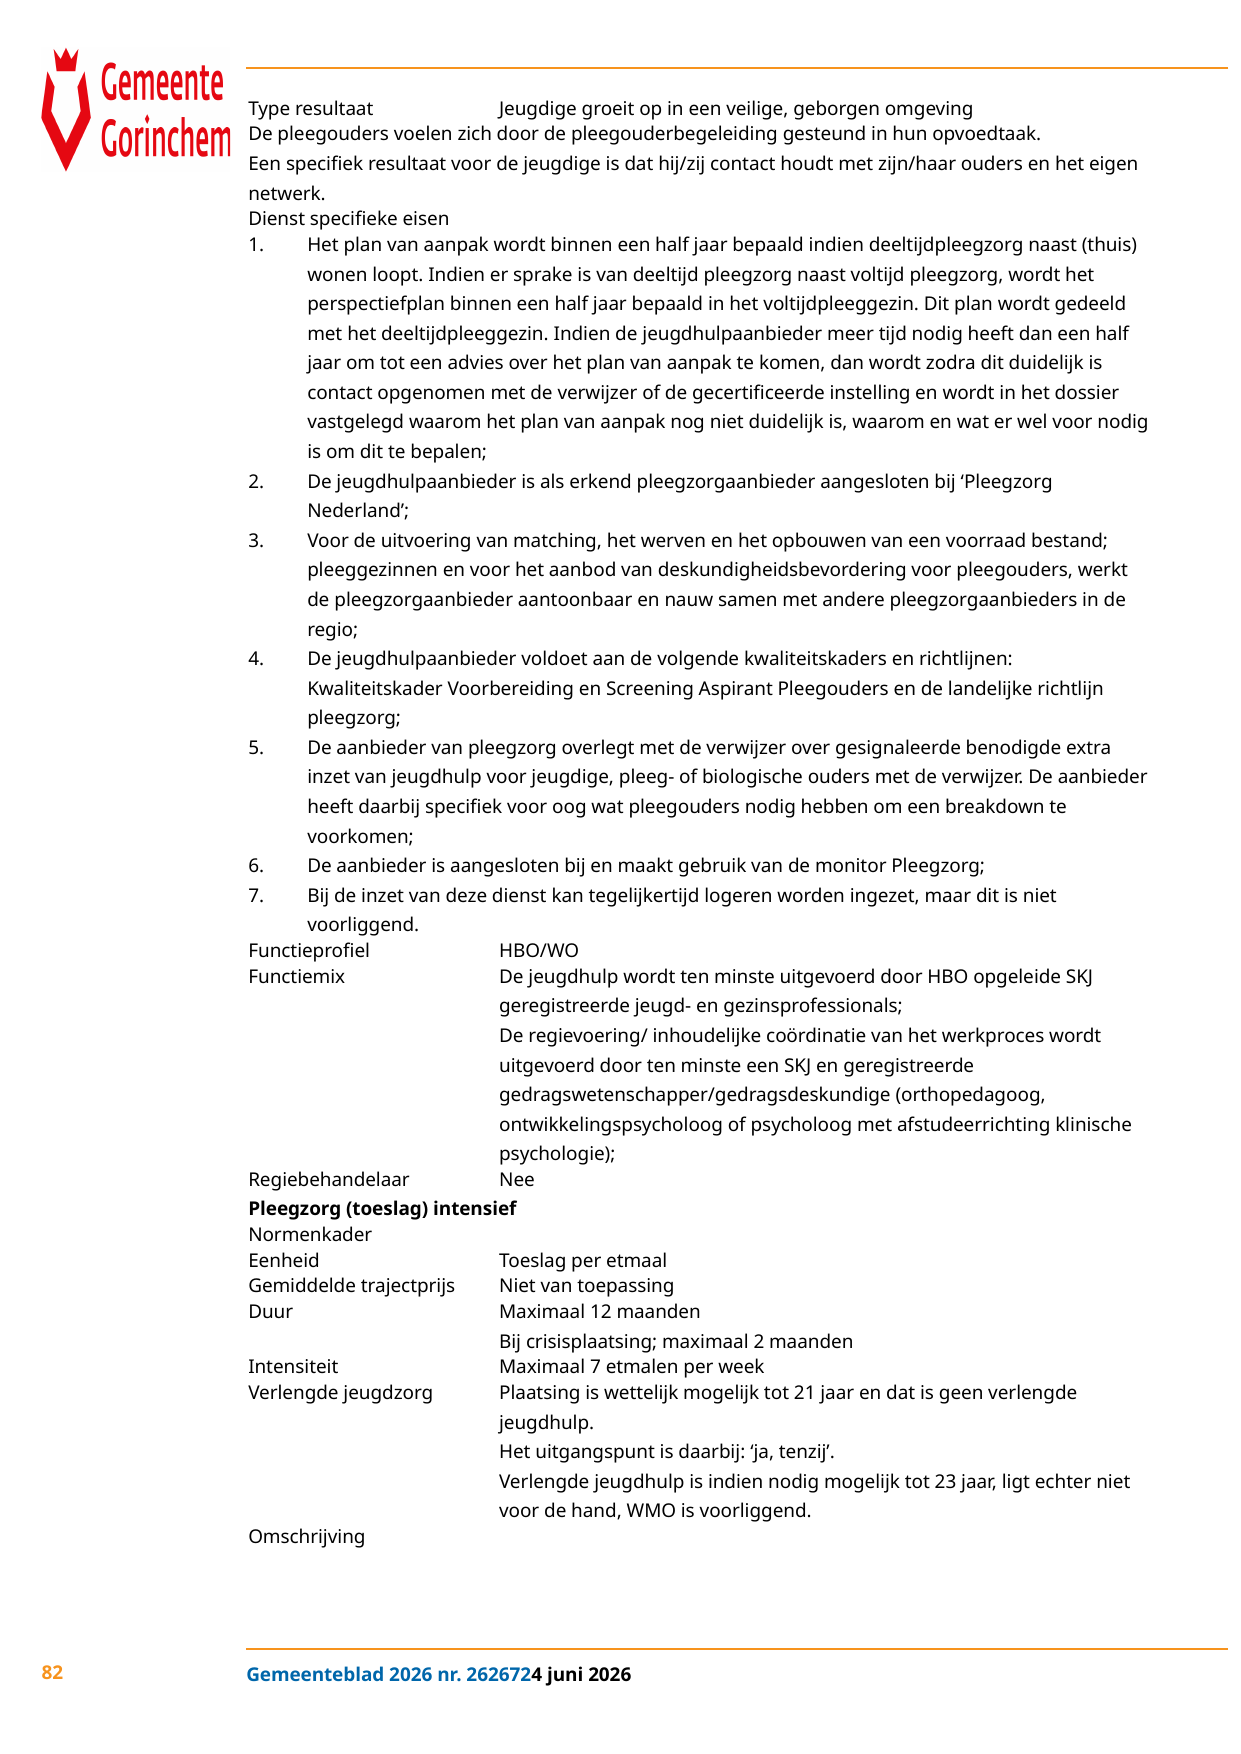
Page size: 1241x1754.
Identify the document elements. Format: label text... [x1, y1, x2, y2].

table_cell Verlengde jeugdzorg [248, 1379, 499, 1523]
table_cell Jeugdige groeit op in een veilige, geborgen omgeving [499, 95, 1152, 121]
table_cell De jeugdhulp wordt ten minste uitgevoerd door HBO opgeleide SKJ geregistreerde jeugd- en gezinsprofessionals; De regievoering/ inhoudelijke coördinatie van het werkproces wordt uitgevoerd door ten minste een SKJ en geregistreerde gedragswetenschapper/gedragsdeskundige (orthopedagoog, ontwikkelingspsycholoog of psycholoog met afstudeerrichting klinische psychologie); [499, 963, 1152, 1166]
table_cell Intensiteit [248, 1354, 499, 1379]
table_cell Het plan van aanpak wordt binnen een half jaar bepaald indien deeltijdpleegzorg naast (thuis) wonen loopt. Indien er sprake is van deeltijd pleegzorg naast voltijd pleegzorg, wordt het perspectiefplan binnen een half jaar bepaald in het voltijdpleeggezin. Dit plan wordt gedeeld met het deeltijdpleeggezin. Indien de jeugdhulpaanbieder meer tijd nodig heeft dan een half jaar om tot een advies over het plan van aanpak te komen, dan wordt zodra dit duidelijk is contact opgenomen met de verwijzer of de gecertificeerde instelling en wordt in het dossier vastgelegd waarom het plan van aanpak nog niet duidelijk is, waarom en wat er wel voor nodig is om dit te bepalen; De jeugdhulpaanbieder is als erkend pleegzorgaanbieder aangesloten bij ‘Pleegzorg Nederland’; Voor de uitvoering van matching, het werven en het opbouwen van een voorraad bestand; pleeggezinnen en voor het aanbod van deskundigheidsbevordering voor pleegouders, werkt de pleegzorgaanbieder aantoonbaar en nauw samen met andere pleegzorgaanbieders in de regio; De jeugdhulpaanbieder voldoet aan de volgende kwaliteitskaders en richtlijnen: Kwaliteitskader Voorbereiding en Screening Aspirant Pleegouders en de landelijke richtlijn pleegzorg; De aanbieder van pleegzorg overlegt met de verwijzer over gesignaleerde benodigde extra inzet van jeugdhulp voor jeugdige, pleeg- of biologische ouders met de verwijzer. De aanbieder heeft daarbij specifiek voor oog wat pleegouders nodig hebben om een breakdown te voorkomen; De aanbieder is aangesloten bij en maakt gebruik van de monitor Pleegzorg; Bij de inzet van deze dienst kan tegelijkertijd logeren worden ingezet, maar dit is niet voorliggend. [248, 231, 1152, 937]
table_cell Omschrijving [248, 1523, 499, 1549]
table_cell Type resultaat [248, 95, 499, 121]
table_cell Eenheid [248, 1247, 499, 1272]
picture [41, 47, 231, 172]
table_cell Normenkader [248, 1221, 499, 1247]
table_cell Functiemix [248, 963, 499, 1166]
table_cell Plaatsing is wettelijk mogelijk tot 21 jaar en dat is geen verlengde jeugdhulp. Het uitgangspunt is daarbij: ‘ja, tenzij’. Verlengde jeugdhulp is indien nodig mogelijk tot 23 jaar, ligt echter niet voor de hand, WMO is voorliggend. [499, 1379, 1152, 1523]
table_cell Toeslag per etmaal [499, 1247, 1152, 1272]
table_cell Regiebehandelaar [248, 1166, 499, 1192]
table_cell Niet van toepassing [499, 1273, 1152, 1298]
table_cell HBO/WO [499, 937, 1152, 963]
table_header Pleegzorg (toeslag) intensief [248, 1195, 1152, 1221]
table_cell Functieprofiel [248, 937, 499, 963]
table_cell [499, 205, 1152, 231]
table_cell Maximaal 7 etmalen per week [499, 1354, 1152, 1379]
table_cell Nee [499, 1166, 1152, 1192]
table_cell [499, 1523, 1152, 1549]
table_cell Gemiddelde trajectprijs [248, 1273, 499, 1298]
table_cell Maximaal 12 maanden Bij crisisplaatsing; maximaal 2 maanden [499, 1298, 1152, 1353]
table_cell Dienst specifieke eisen [248, 205, 499, 231]
table_cell De pleegouders voelen zich door de pleegouderbegeleiding gesteund in hun opvoedtaak. Een specifiek resultaat voor de jeugdige is dat hij/zij contact houdt met zijn/haar ouders en het eigen netwerk. [248, 121, 1152, 205]
table_cell Duur [248, 1298, 499, 1353]
table_cell [499, 1221, 1152, 1247]
